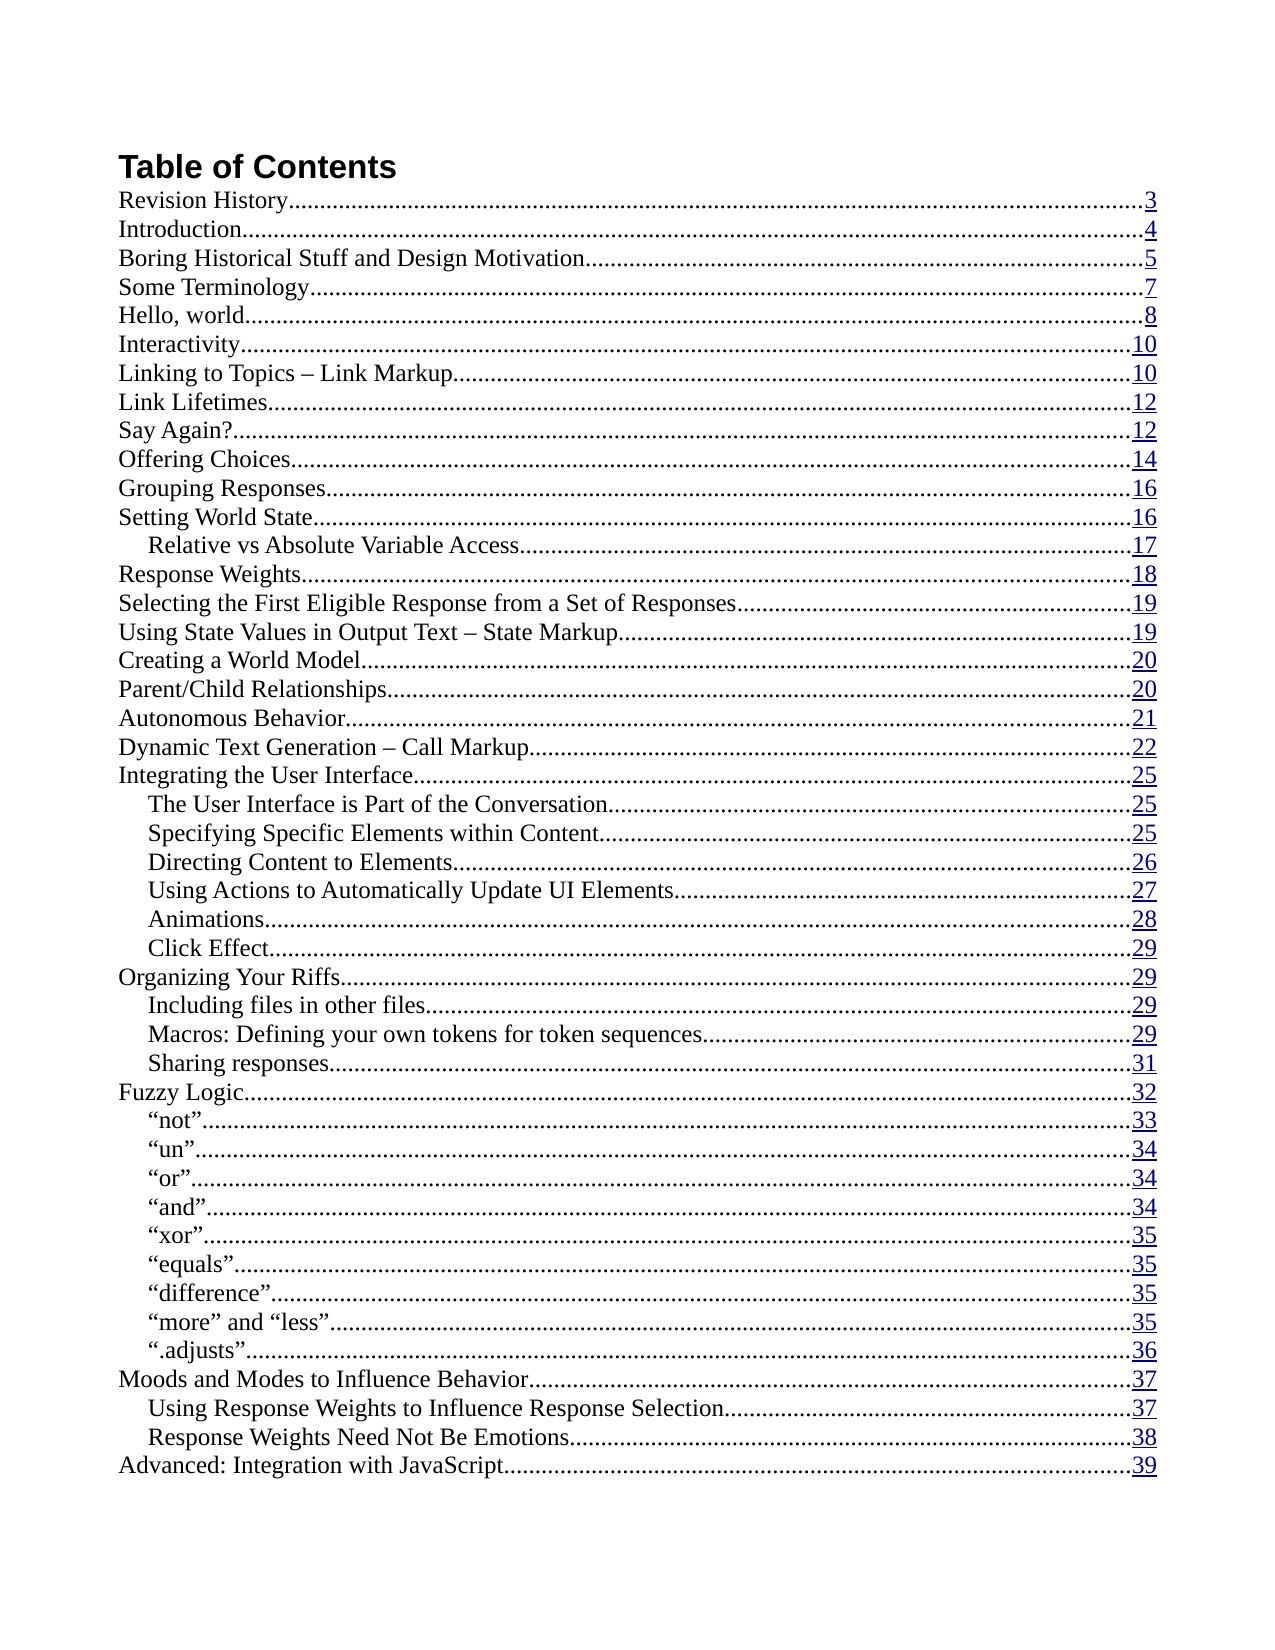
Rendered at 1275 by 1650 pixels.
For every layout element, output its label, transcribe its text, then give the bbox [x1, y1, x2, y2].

text Click Effect 29 [148, 933, 1157, 962]
text “or” 34 [148, 1163, 1157, 1192]
text Integrating the User Interface 25 [118, 760, 1157, 789]
text Parent/Child Relationships 20 [118, 674, 1157, 703]
text Grouping Responses 16 [118, 473, 1157, 502]
text Animations 28 [148, 904, 1157, 933]
text Setting World State 16 [118, 502, 1157, 530]
text “difference” 35 [148, 1278, 1157, 1307]
text Response Weights Need Not Be Emotions 38 [148, 1422, 1157, 1450]
text Including files in other files 29 [148, 990, 1157, 1019]
text Relative vs Absolute Variable Access 17 [148, 530, 1157, 559]
text Say Again? 12 [118, 415, 1157, 444]
text Response Weights 18 [118, 559, 1157, 588]
text Creating a World Model 20 [118, 645, 1157, 674]
text Directing Content to Elements 26 [148, 847, 1157, 875]
text “equals” 35 [148, 1249, 1157, 1278]
text Macros: Defining your own tokens for token sequences 29 [148, 1019, 1157, 1048]
text “.adjusts” 36 [148, 1335, 1157, 1364]
text Offering Choices 14 [118, 444, 1157, 473]
subtitle Table of Contents [118, 147, 1157, 185]
text Link Lifetimes 12 [118, 387, 1157, 415]
text Some Terminology 7 [118, 272, 1157, 300]
text Sharing responses 31 [148, 1048, 1157, 1077]
text “not” 33 [148, 1105, 1157, 1134]
text Introduction 4 [118, 214, 1157, 243]
text Moods and Modes to Influence Behavior 37 [118, 1364, 1157, 1393]
text “un” 34 [148, 1134, 1157, 1163]
text Autonomous Behavior 21 [118, 703, 1157, 732]
text Selecting the First Eligible Response from a Set of Responses 19 [118, 588, 1157, 617]
text Fuzzy Logic 32 [118, 1077, 1157, 1105]
text Advanced: Integration with JavaScript 39 [118, 1450, 1157, 1479]
text “xor” 35 [148, 1220, 1157, 1249]
text Organizing Your Riffs 29 [118, 962, 1157, 990]
text Hello, world 8 [118, 300, 1157, 329]
text Interactivity 10 [118, 329, 1157, 358]
text The User Interface is Part of the Conversation 25 [148, 789, 1157, 818]
text Specifying Specific Elements within Content 25 [148, 818, 1157, 847]
text Revision History 3 [118, 185, 1157, 214]
text “more” and “less” 35 [148, 1307, 1157, 1335]
text Boring Historical Stuff and Design Motivation 5 [118, 243, 1157, 272]
text Using State Values in Output Text – State Markup 19 [118, 617, 1157, 645]
text Linking to Topics – Link Markup 10 [118, 358, 1157, 387]
text Using Actions to Automatically Update UI Elements 27 [148, 875, 1157, 904]
text Dynamic Text Generation – Call Markup 22 [118, 732, 1157, 760]
text Using Response Weights to Influence Response Selection 37 [148, 1393, 1157, 1422]
text “and” 34 [148, 1192, 1157, 1220]
